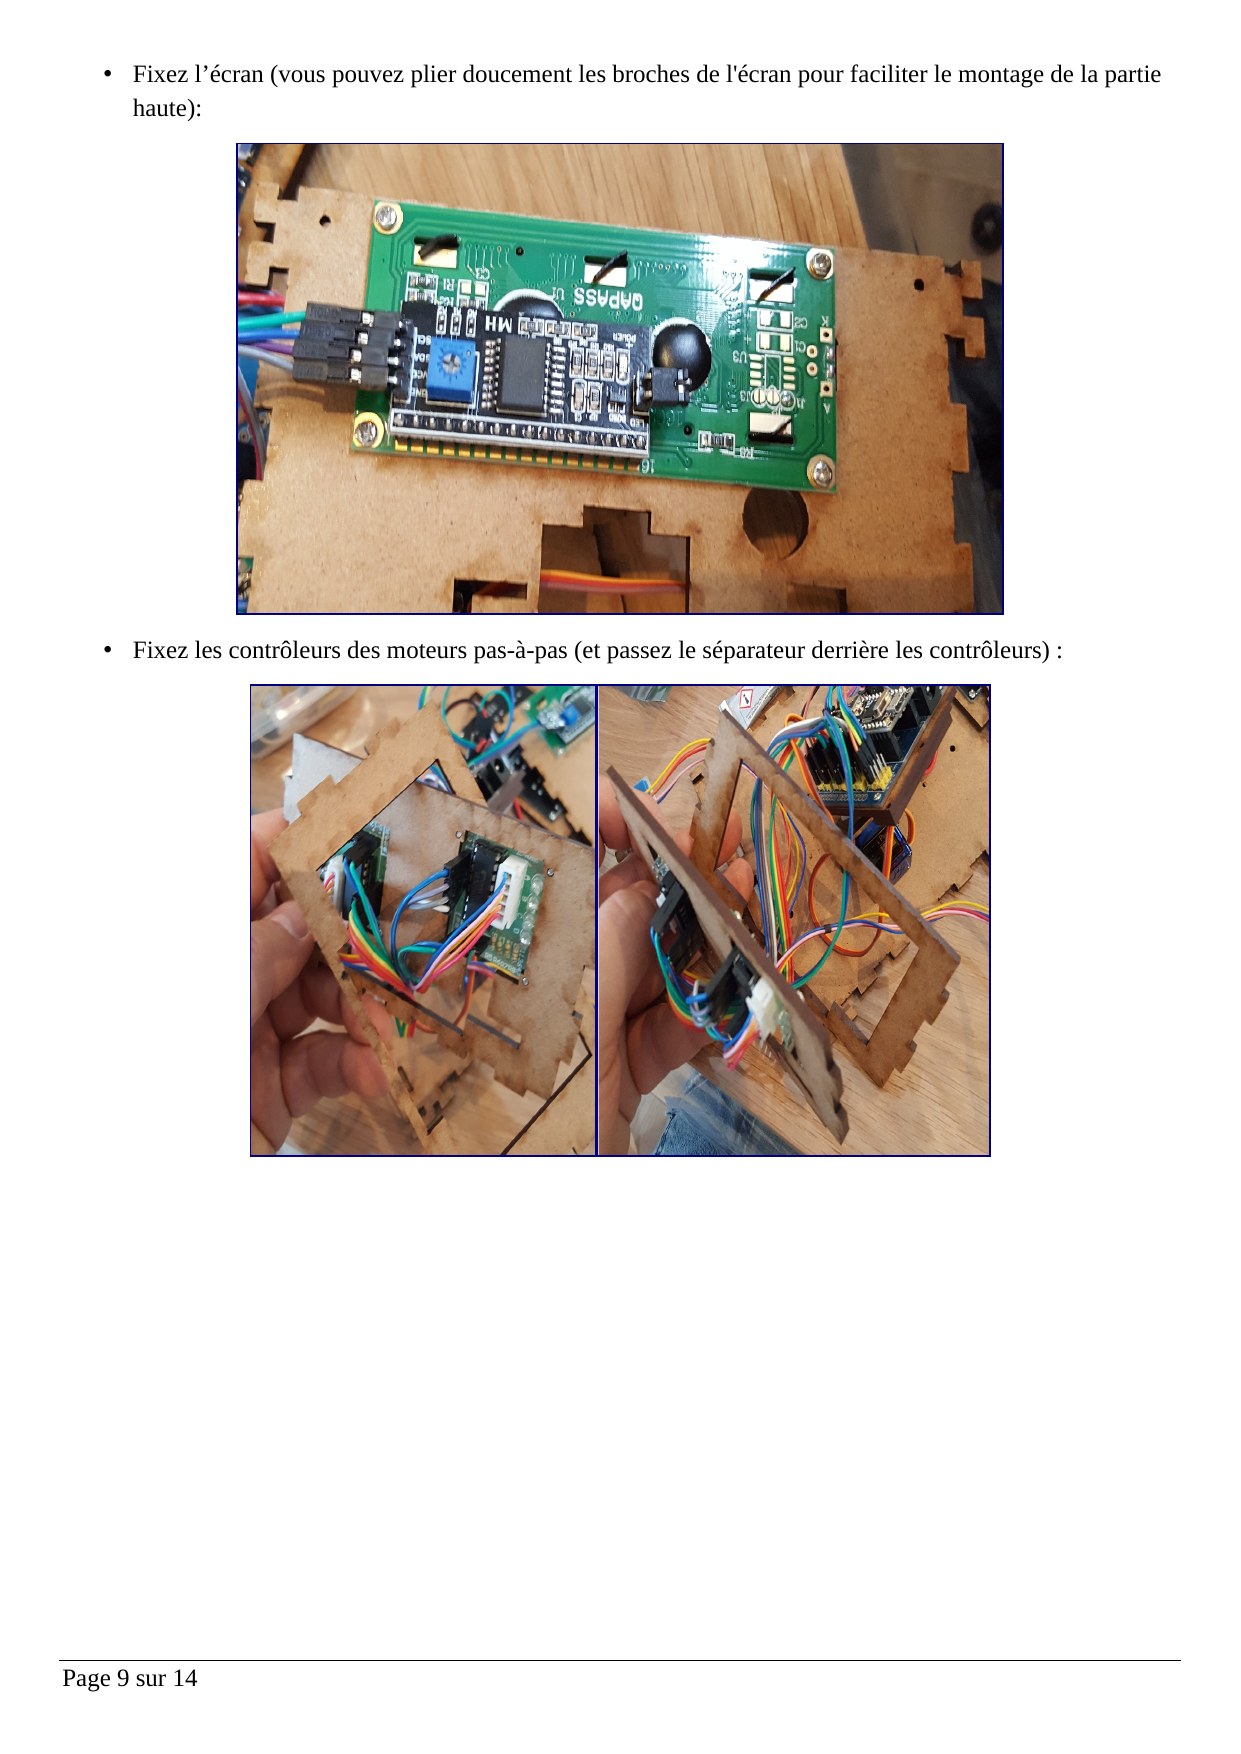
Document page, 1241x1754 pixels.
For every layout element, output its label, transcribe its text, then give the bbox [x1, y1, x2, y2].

picture [598, 686, 989, 1155]
picture [251, 686, 595, 1155]
picture [238, 144, 1002, 613]
list Fixez les contrôleurs des moteurs pas-à-pas (et passez le séparateur derrière les contrôleurs) : [103, 635, 1181, 664]
list Fixez l’écran (vous pouvez plier doucement les broches de l'écran pour faciliter le montage de la partie haute): [103, 59, 1181, 122]
